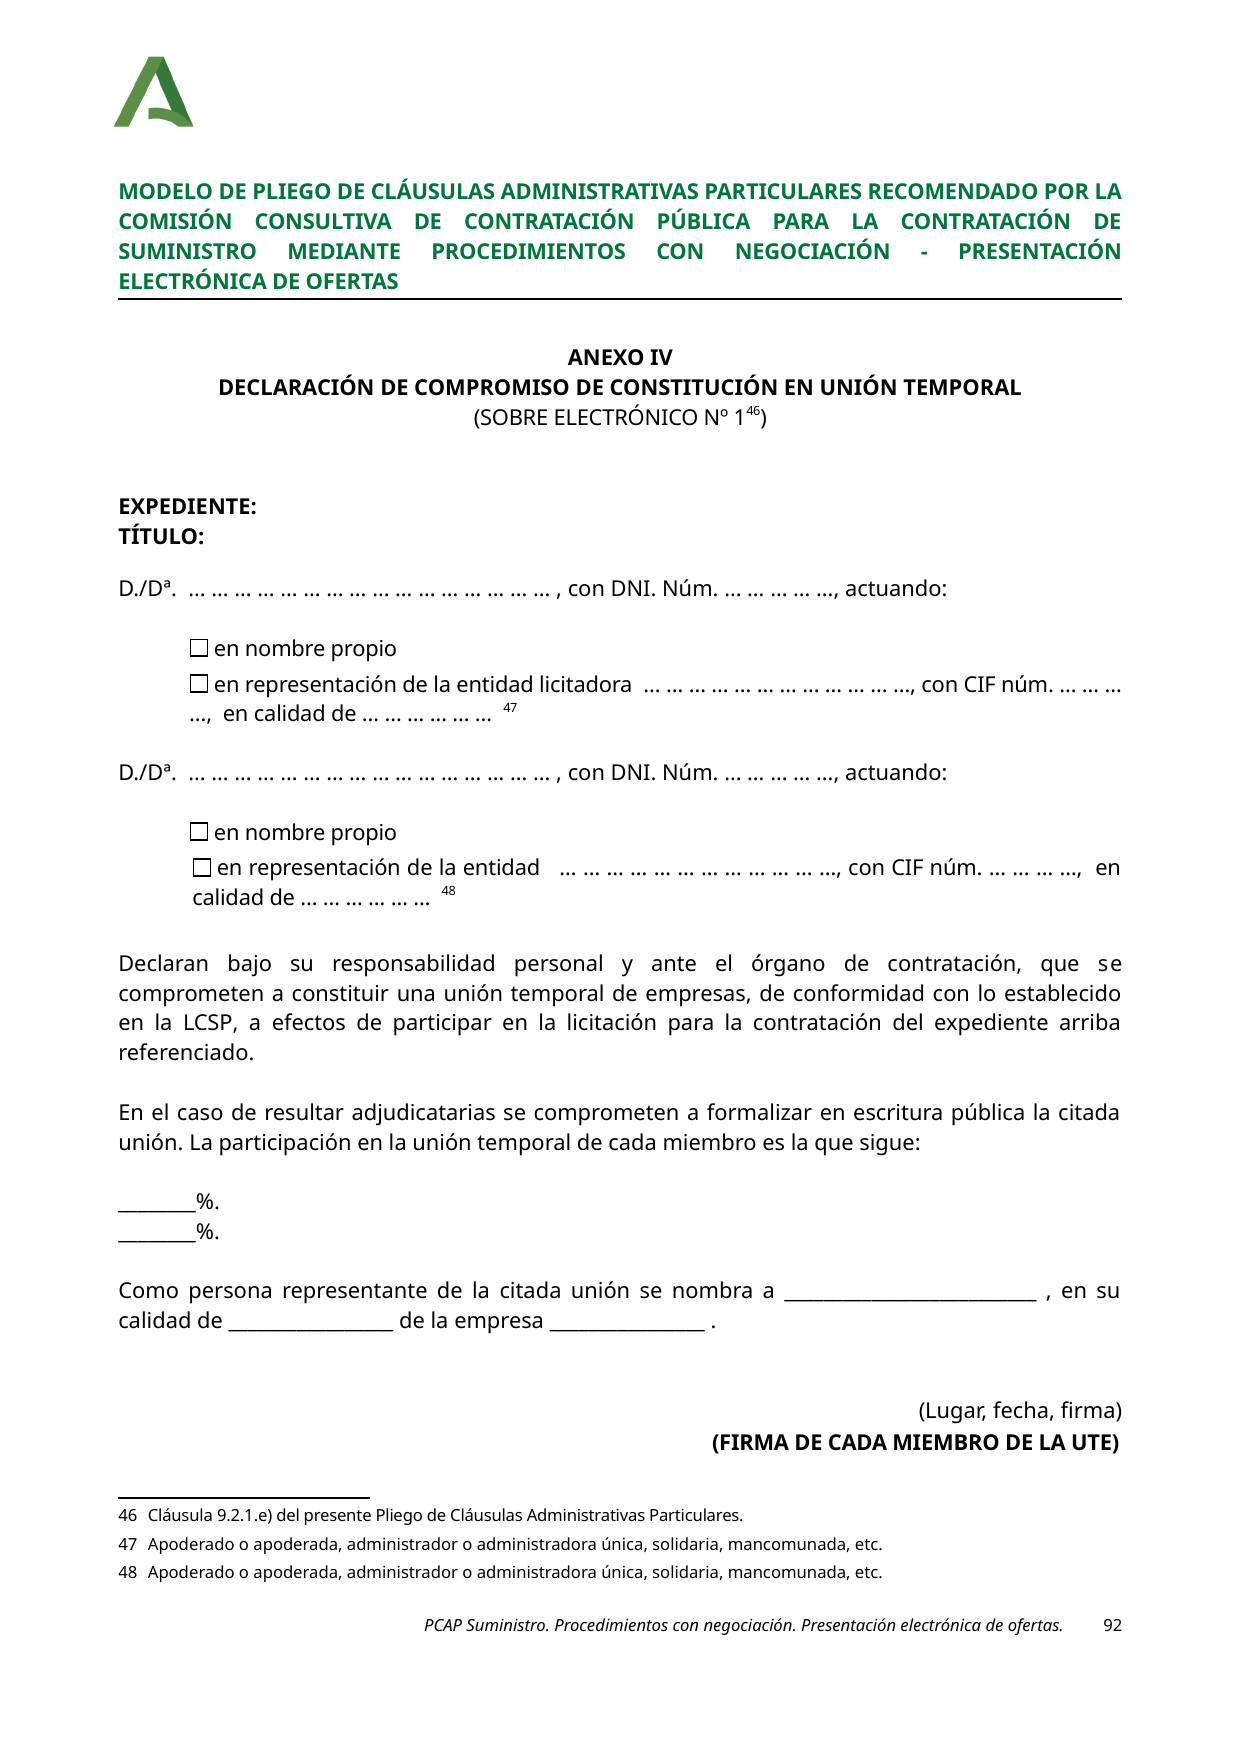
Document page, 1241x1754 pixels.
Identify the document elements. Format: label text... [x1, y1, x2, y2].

text (FIRMA DE CADA MIEMBRO DE LA UTE) [118, 1424, 1122, 1460]
text ________%. [118, 1186, 1122, 1216]
text D./Dª. … … … … … … … … … … … … … … … … , con DNI. Núm. … … … … …, actuando: [118, 573, 1122, 603]
text EXPEDIENTE: [118, 491, 1122, 521]
text en nombre propio [189, 633, 1122, 663]
text en representación de la entidad … … … … … … … … … … … …, con CIF núm. … … … …, en calidad de … … … … … … [192, 852, 1122, 912]
text Apoderado o apoderada, administrador o administradora única, solidaria, mancomunada, etc. [118, 1561, 1122, 1584]
text ________%. [118, 1216, 1122, 1246]
text Apoderado o apoderada, administrador o administradora única, solidaria, mancomunada, etc. [118, 1532, 1122, 1555]
text Como persona representante de la citada unión se nombra a __________________________ , en su calidad de _________________ de la empresa ________________ . [118, 1276, 1122, 1335]
text Cláusula 9.2.1.e) del presente Pliego de Cláusulas Administrativas Particulares. [118, 1504, 1122, 1526]
text MODELO DE PLIEGO DE CLÁUSULAS ADMINISTRATIVAS PARTICULARES RECOMENDADO POR LA COMISIÓN CONSULTIVA DE CONTRATACIÓN PÚBLICA PARA LA CONTRATACIÓN DE SUMINISTRO MEDIANTE PROCEDIMIENTOS CON NEGOCIACIÓN - PRESENTACIÓN ELECTRÓNICA DE OFERTAS [118, 176, 1122, 298]
text ANEXO IV [118, 342, 1122, 372]
text D./Dª. … … … … … … … … … … … … … … … … , con DNI. Núm. … … … … …, actuando: [118, 757, 1122, 787]
text DECLARACIÓN DE COMPROMISO DE CONSTITUCIÓN EN UNIÓN TEMPORAL [118, 372, 1122, 402]
text En el caso de resultar adjudicatarias se comprometen a formalizar en escritura pública la citada unión. La participación en la unión temporal de cada miembro es la que sigue: [118, 1097, 1122, 1156]
text en nombre propio [189, 817, 1122, 846]
text Declaran bajo su responsabilidad personal y ante el órgano de contratación, que se comprometen a constituir una unión temporal de empresas, de conformidad con lo establecido en la LCSP, a efectos de participar en la licitación para la contratación del expediente arriba referenciado. [118, 948, 1122, 1067]
text TÍTULO: [118, 521, 1122, 551]
picture [109, 52, 198, 131]
text (SOBRE ELECTRÓNICO Nº 1) [118, 402, 1122, 431]
text (Lugar, fecha, firma) [118, 1395, 1122, 1424]
text en representación de la entidad licitadora … … … … … … … … … … … …, con CIF núm. … … … …, en calidad de … … … … … … [189, 669, 1122, 728]
